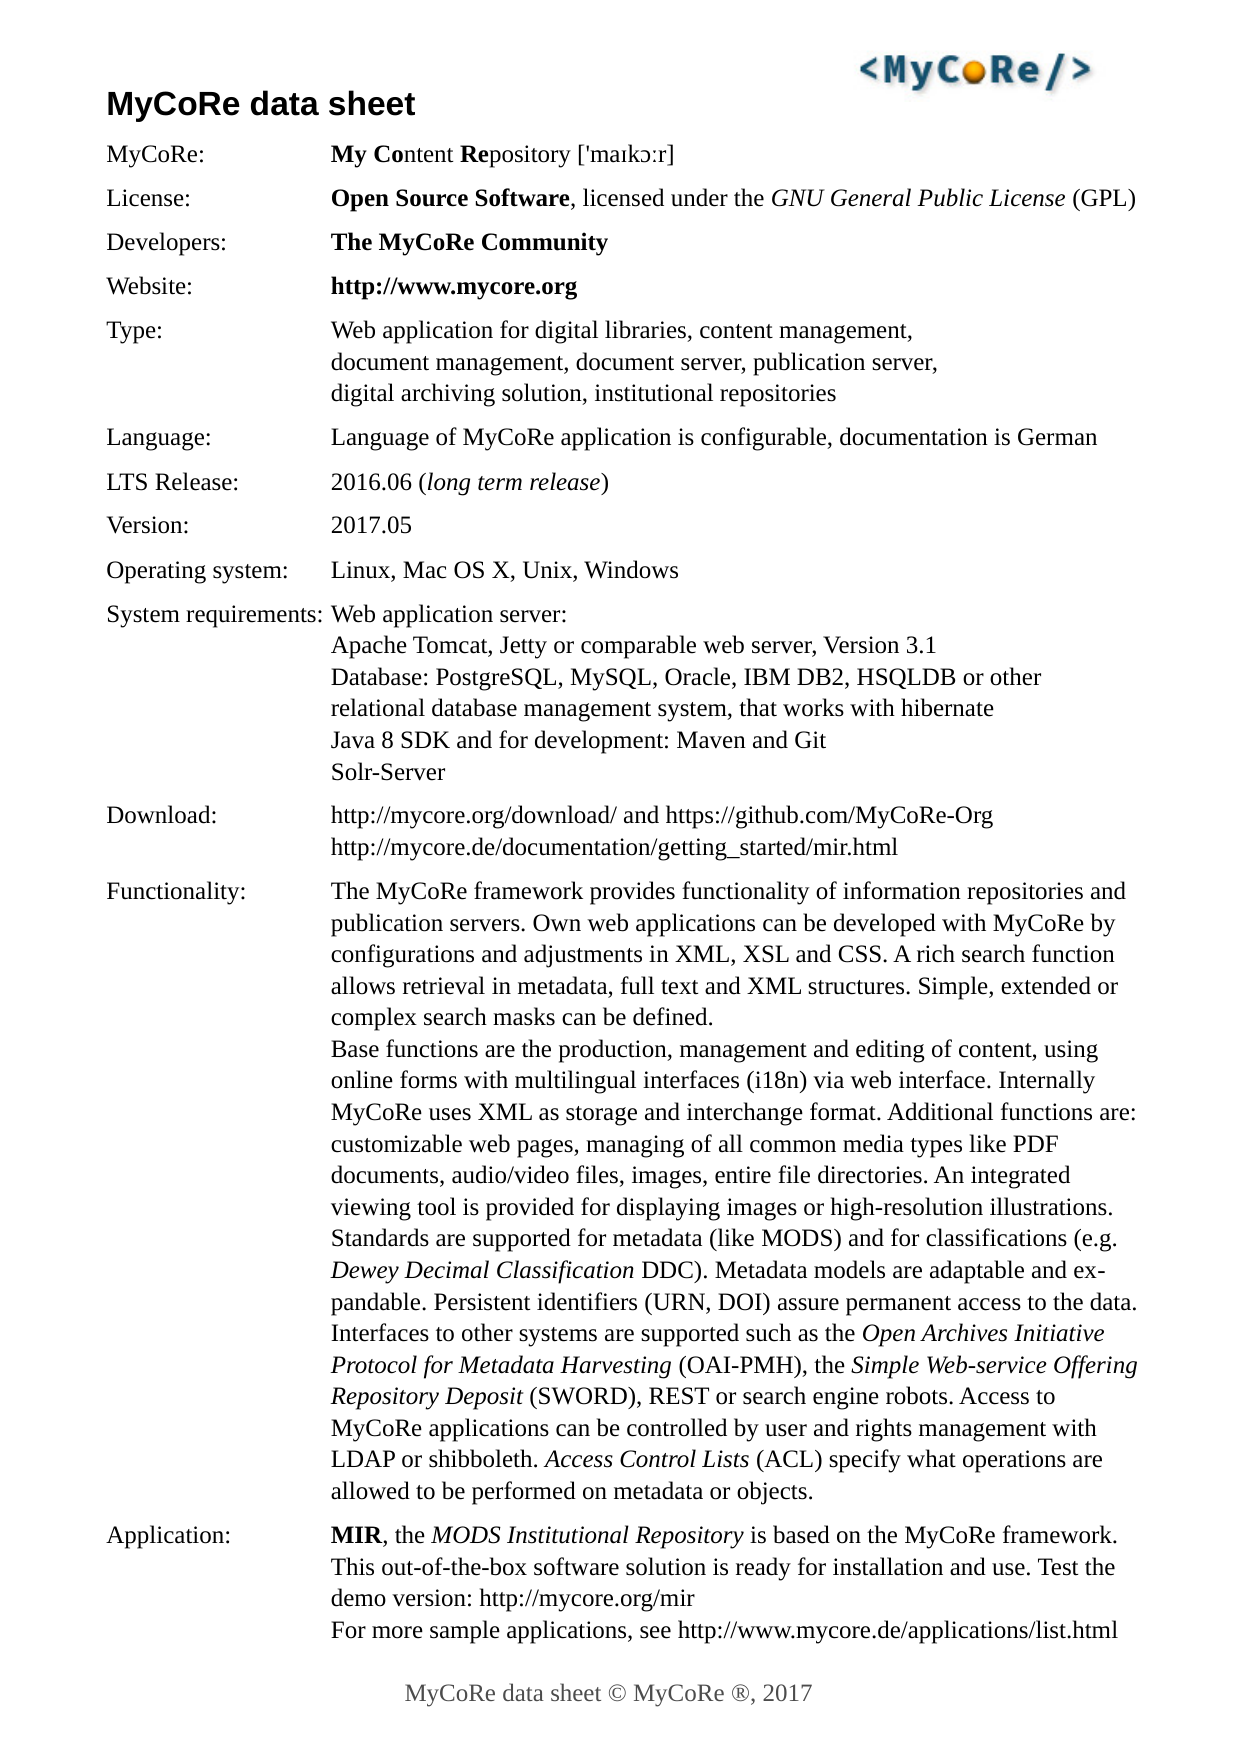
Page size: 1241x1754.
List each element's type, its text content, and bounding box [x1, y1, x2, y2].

text MyCoRe: My Content Repository ['maɪkɔːr] [106, 139, 1134, 168]
text Operating system: Linux, Mac OS X, Unix, Windows [106, 555, 1134, 583]
text System requirements: Web application server: Apache Tomcat, Jetty or comparable web server, Version 3.1 Database: PostgreSQL, MySQL, Oracle, IBM DB2, HSQLDB or other relational database management system, that works with hibernate Java 8 SDK and for development: Maven and Git Solr-Server [106, 599, 1134, 785]
picture [842, 39, 1109, 102]
text Type: Web application for digital libraries, content management, document management, document server, publication server, digital archiving solution, institutional repositories [106, 315, 1134, 407]
text LTS Release: 2016.06 (long term release) [106, 467, 1134, 495]
text Application: MIR, the MODS Institutional Repository is based on the MyCoRe frame­work. This out-of-the-box software solution is ready for installation and use. Test the demo version: http://mycore.org/mir For more sample applications, see http://www.mycore.de/applications/list.html [106, 1520, 1134, 1643]
subtitle MyCoRe data sheet [106, 84, 1134, 123]
text Version: 2017.05 [106, 511, 1134, 539]
text Website: http://www.mycore.org [106, 271, 1134, 300]
text Developers: The MyCoRe Community [106, 227, 1134, 256]
text Functionality: The MyCoRe framework provides functionality of information repositories and publication servers. Own web applications can be developed with MyCoRe by configurations and adjustments in XML, XSL and CSS. A rich search function allows retrieval in metadata, full text and XML structures. Simple, extended or complex search masks can be defined. Base functions are the production, management and editing of content, using online forms with multilingual interfaces (i18n) via web interface. Internally MyCoRe uses XML as storage and interchange format. Additional functions are: customizable web pages, managing of all common media types like PDF documents, audio/video files, images, entire file directories. An integrated viewing tool is provided for displaying images or high-resolution illustrations. Standards are supported for metadata (like MODS) and for classifications (e.g. Dewey Decimal Classification DDC). Metadata models are adaptable and ex­pandable. Persistent identifiers (URN, DOI) assure permanent access to the data. Interfaces to other systems are supported such as the Open Archives Initiative Protocol for Metadata Harvesting (OAI-PMH), the Simple Web-service Offering Repository Deposit (SWORD), REST or search engine robots. Access to MyCoRe applications can be controlled by user and rights management with LDAP or shibboleth. Access Control Lists (ACL) specify what operations are allowed to be performed on metadata or objects. [106, 876, 1146, 1505]
text Language: Language of MyCoRe application is configurable, documentation is German [106, 422, 1134, 451]
text License: Open Source Software, licensed under the GNU General Public License (GPL) [106, 183, 1169, 212]
text Download: http://mycore.org/download/ and https://github.com/MyCoRe-Org http://mycore.de/documentation/getting_started/mir.html [106, 801, 1134, 861]
